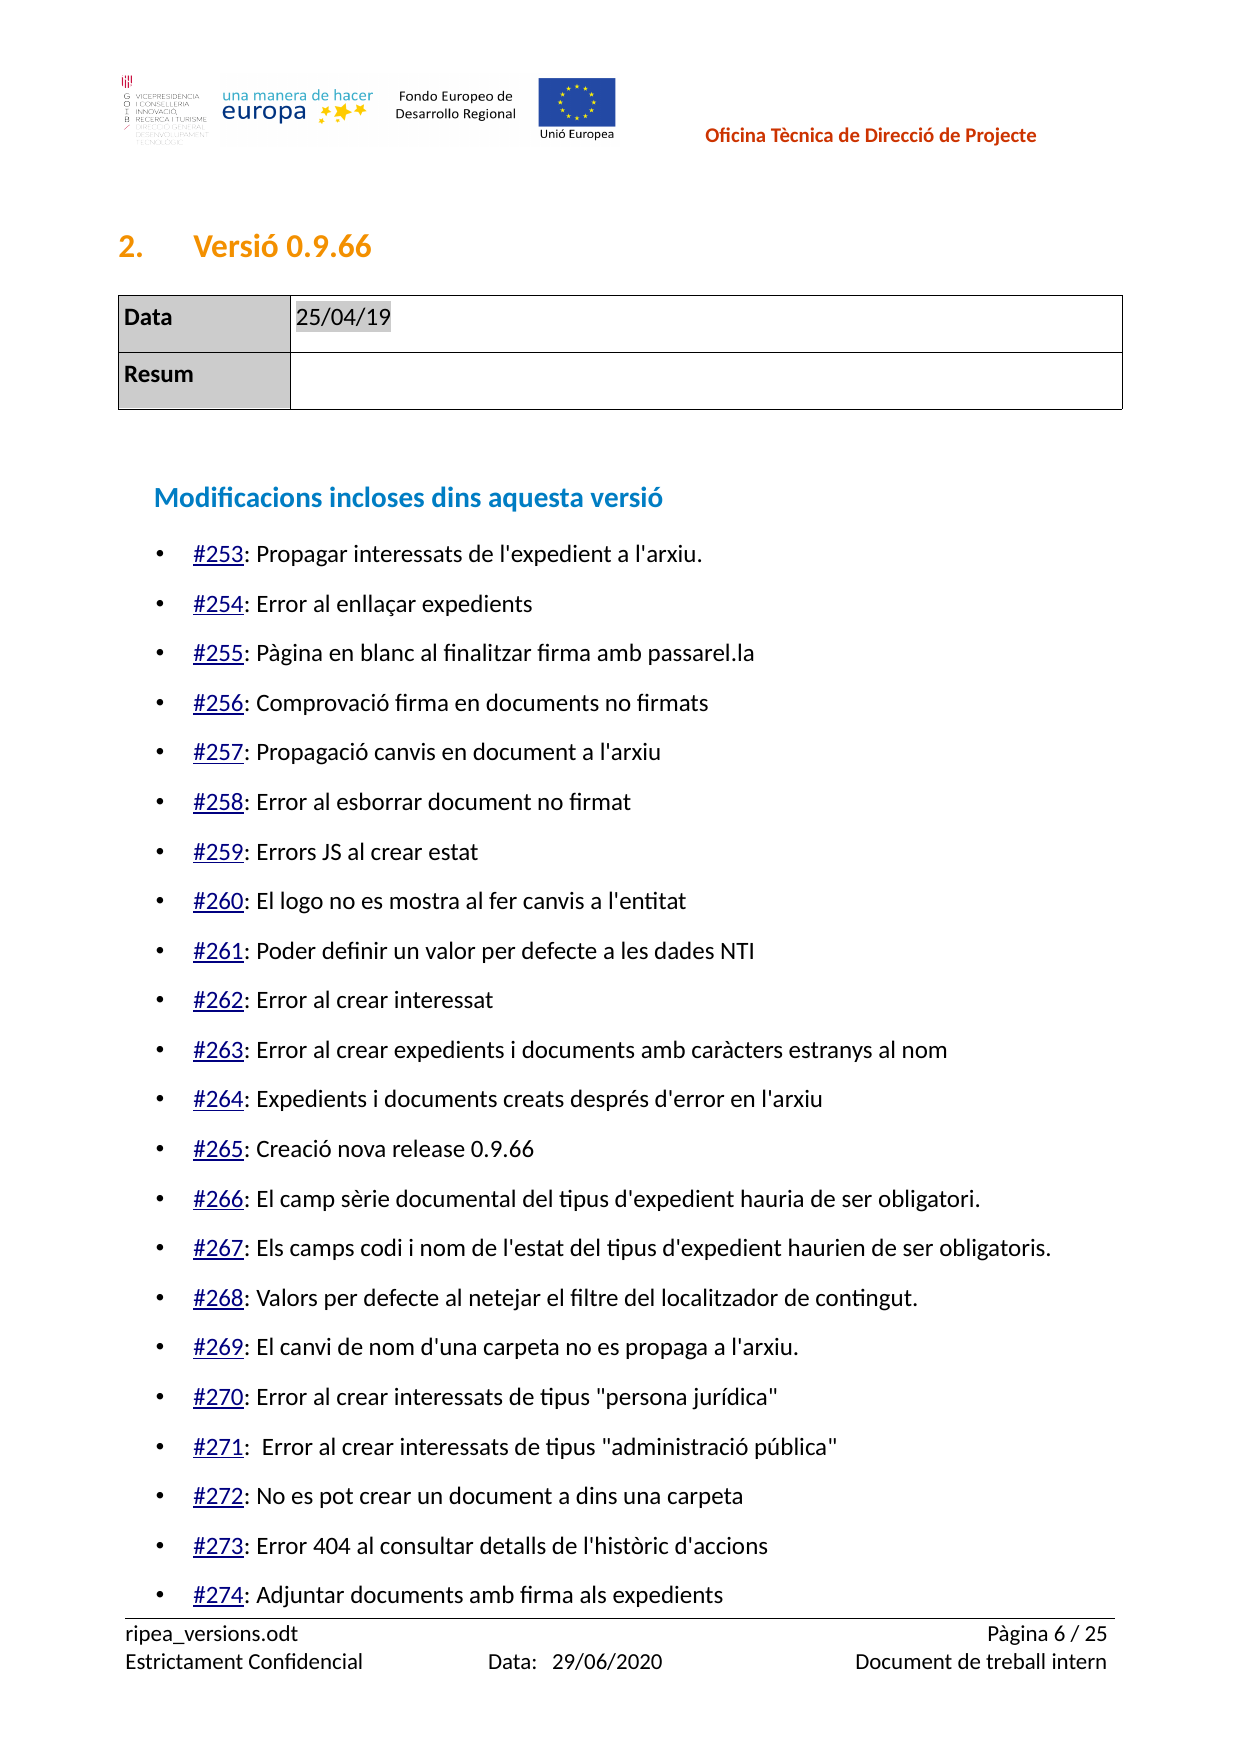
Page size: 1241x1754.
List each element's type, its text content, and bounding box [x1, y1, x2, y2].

list #270: Error al crear interessats de tipus "persona jurídica" [156, 1381, 1122, 1412]
list #256: Comprovació firma en documents no firmats [156, 687, 1122, 717]
list #257: Propagació canvis en document a l'arxiu [156, 736, 1122, 767]
list #254: Error al enllaçar expedients [156, 588, 1122, 618]
list #266: El camp sèrie documental del tipus d'expedient hauria de ser obligatori. [156, 1183, 1122, 1213]
picture [118, 73, 213, 147]
list #273: Error 404 al consultar detalls de l'històric d'accions [156, 1530, 1122, 1560]
list #271: Error al crear interessats de tipus "administració pública" [156, 1431, 1122, 1461]
list #260: El logo no es mostra al fer canvis a l'entitat [156, 885, 1122, 916]
picture [219, 73, 621, 147]
list #253: Propagar interessats de l'expedient a l'arxiu. [156, 538, 1122, 569]
list #259: Errors JS al crear estat [156, 836, 1122, 866]
list #267: Els camps codi i nom de l'estat del tipus d'expedient haurien de ser obligatoris. [156, 1232, 1122, 1263]
subtitle Modificacions incloses dins aquesta versió [153, 479, 1122, 514]
table_cell [291, 353, 1122, 408]
list #258: Error al esborrar document no firmat [156, 786, 1122, 817]
table_header Data [119, 296, 290, 352]
list #261: Poder definir un valor per defecte a les dades NTI [156, 935, 1122, 965]
table_header 25/04/19 [291, 296, 1122, 352]
list #264: Expedients i documents creats després d'error en l'arxiu [156, 1083, 1122, 1114]
list #272: No es pot crear un document a dins una carpeta [156, 1480, 1122, 1511]
list #255: Pàgina en blanc al finalitzar firma amb passarel.la [156, 637, 1122, 668]
list #262: Error al crear interessat [156, 984, 1122, 1015]
list #274: Adjuntar documents amb firma als expedients [156, 1579, 1122, 1610]
list #268: Valors per defecte al netejar el filtre del localitzador de contingut. [156, 1282, 1122, 1312]
list #269: El canvi de nom d'una carpeta no es propaga a l'arxiu. [156, 1331, 1122, 1362]
list #265: Creació nova release 0.9.66 [156, 1133, 1122, 1164]
subtitle Versió 0.9.66 [118, 225, 1122, 266]
list #263: Error al crear expedients i documents amb caràcters estranys al nom [156, 1034, 1122, 1064]
table_cell Resum [119, 353, 290, 408]
